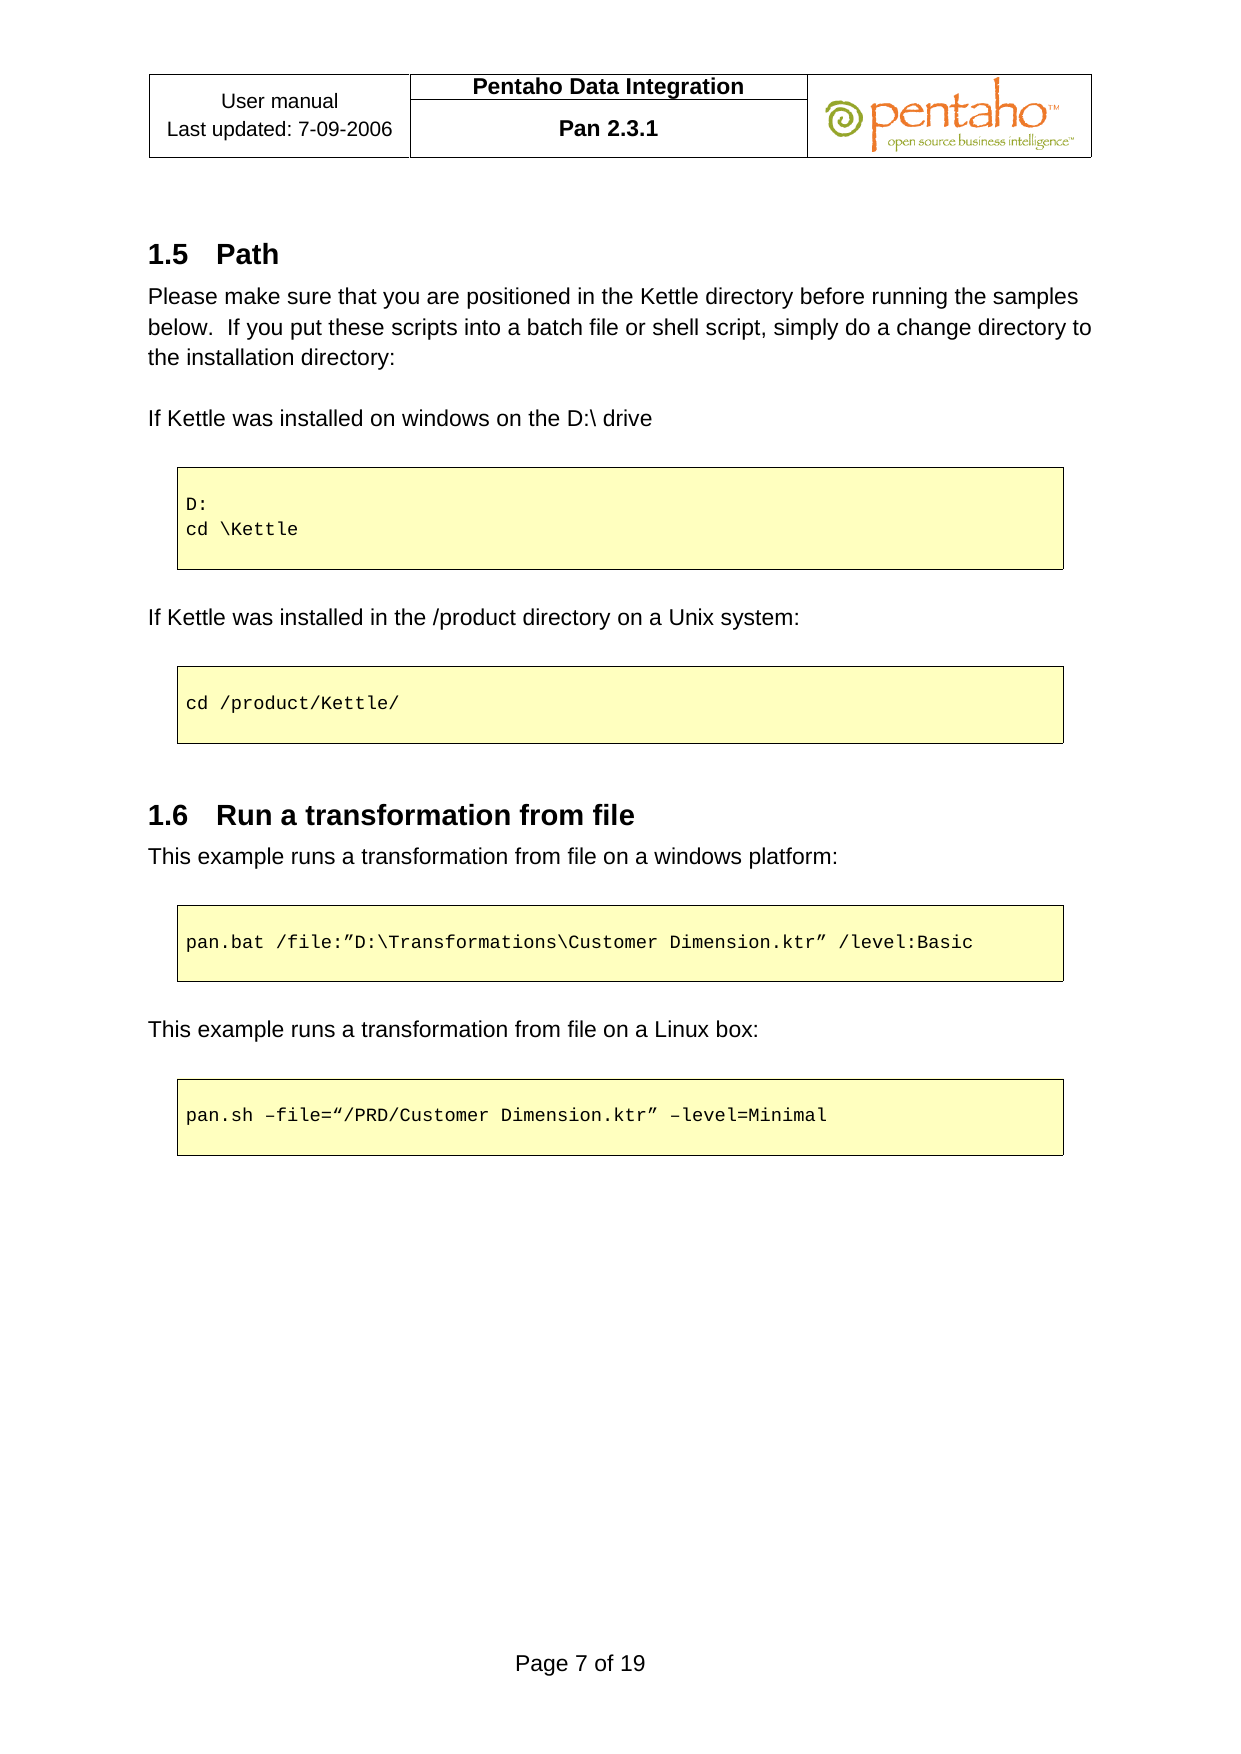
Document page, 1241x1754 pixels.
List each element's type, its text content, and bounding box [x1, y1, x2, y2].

text D: [178, 493, 1063, 516]
subtitle Path [148, 238, 1092, 271]
text pan.sh –file=“/PRD/Customer Dimension.ktr” –level=Minimal [178, 1104, 1063, 1127]
text If Kettle was installed in the /product directory on a Unix system: [148, 605, 1092, 631]
text pan.bat /file:”D:\Transformations\Customer Dimension.ktr” /level:Basic [178, 930, 1063, 954]
text This example runs a transformation from file on a Linux box: [148, 1017, 1092, 1043]
subtitle Run a transformation from file [148, 798, 1092, 831]
text Please make sure that you are positioned in the Kettle directory before running the samples below. If you put these scripts into a batch file or shell script, simply do a change directory to the installation directory: [148, 283, 1092, 370]
text cd /product/Kettle/ [178, 692, 1063, 715]
text If Kettle was installed on windows on the D:\ drive [148, 406, 1092, 432]
text cd \Kettle [178, 518, 1063, 542]
text This example runs a transformation from file on a windows platform: [148, 844, 1092, 869]
